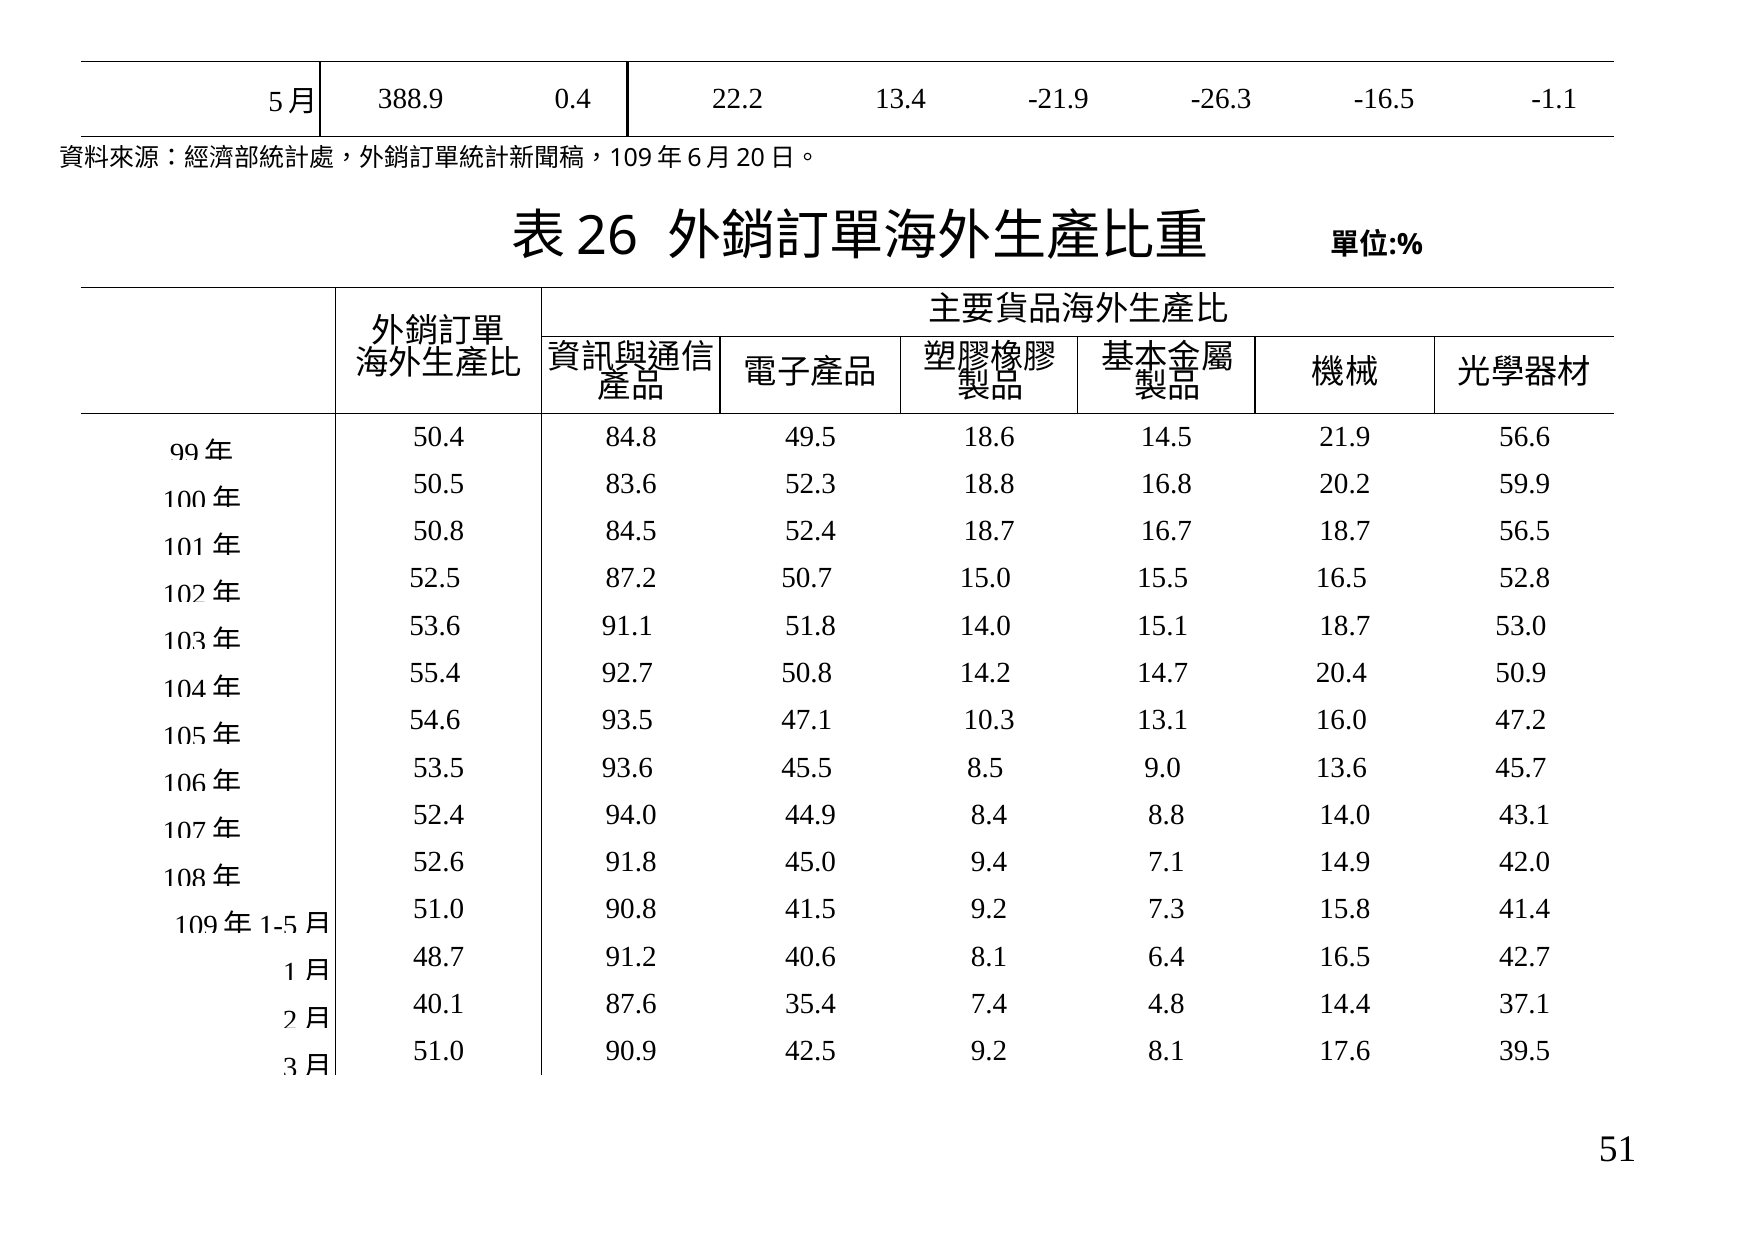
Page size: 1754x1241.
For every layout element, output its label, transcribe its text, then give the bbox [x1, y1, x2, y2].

table_cell 20.4 [1255, 649, 1434, 696]
table_cell 14.5 [1077, 414, 1255, 460]
table_cell 8.1 [900, 933, 1077, 980]
table_cell 87.6 [542, 980, 720, 1027]
table_cell 91.1 [542, 602, 720, 649]
table_cell 塑膠橡膠 製品 [901, 337, 1077, 412]
table_cell 21.9 [1255, 414, 1434, 460]
table_cell 59.9 [1434, 460, 1614, 507]
table_cell 16.5 [1255, 933, 1434, 980]
table_cell 41.5 [720, 885, 900, 933]
table_cell -21.9 [962, 62, 1125, 136]
table_cell 52.5 [336, 554, 541, 602]
table_cell 15.8 [1255, 885, 1434, 933]
table_cell 87.2 [542, 554, 720, 602]
table_cell 84.5 [542, 507, 720, 554]
table_header [81, 288, 335, 412]
table_cell 91.2 [542, 933, 720, 980]
table_cell 7.3 [1077, 885, 1255, 933]
table_cell 45.7 [1434, 744, 1614, 791]
table_cell 電子產品 [721, 337, 900, 412]
table_cell 41.4 [1434, 885, 1614, 933]
table_cell 16.7 [1077, 507, 1255, 554]
table_cell 資訊與通信產品 [542, 337, 719, 412]
table_cell 42.7 [1434, 933, 1614, 980]
table_cell 16.8 [1077, 460, 1255, 507]
table_cell 100年 [81, 460, 335, 507]
table_cell 105年 [81, 696, 335, 743]
table_header 主要貨品海外生產比 [542, 288, 1614, 336]
table_cell 15.5 [1077, 554, 1255, 602]
table_cell 45.5 [720, 744, 900, 791]
table_cell 16.0 [1255, 696, 1434, 743]
table_cell 50.5 [336, 460, 541, 507]
table_cell 1月 [81, 933, 335, 980]
table_cell 13.6 [1255, 744, 1434, 791]
table_cell 47.2 [1434, 696, 1614, 743]
table_cell 103年 [81, 602, 335, 649]
table_cell 93.6 [542, 744, 720, 791]
table_cell 18.7 [1255, 602, 1434, 649]
table_cell 37.1 [1434, 980, 1614, 1027]
table_cell 13.4 [799, 62, 962, 136]
table_cell 47.1 [720, 696, 900, 743]
table_cell 14.9 [1255, 838, 1434, 885]
table_cell 90.8 [542, 885, 720, 933]
table_cell 45.0 [720, 838, 900, 885]
table_cell 6.4 [1077, 933, 1255, 980]
table_cell 104年 [81, 649, 335, 696]
table_cell 18.7 [1255, 507, 1434, 554]
table_cell -16.5 [1288, 62, 1451, 136]
subtitle 表26 外銷訂單海外生產比重 單位:% [59, 174, 1636, 287]
table_cell 10.3 [900, 696, 1077, 743]
table_cell 8.4 [900, 791, 1077, 838]
table_cell 56.5 [1434, 507, 1614, 554]
table_cell 102年 [81, 554, 335, 602]
table_cell 42.0 [1434, 838, 1614, 885]
table_cell 51.0 [336, 885, 541, 933]
table_cell 22.2 [629, 62, 799, 136]
table_cell 54.6 [336, 696, 541, 743]
table_cell 18.7 [900, 507, 1077, 554]
table_cell 52.6 [336, 838, 541, 885]
table_cell 56.6 [1434, 414, 1614, 460]
table_cell 48.7 [336, 933, 541, 980]
table_cell 90.9 [542, 1027, 720, 1074]
table_cell 9.2 [900, 885, 1077, 933]
table_cell 50.8 [336, 507, 541, 554]
table_cell 94.0 [542, 791, 720, 838]
table_cell 55.4 [336, 649, 541, 696]
table_cell 53.0 [1434, 602, 1614, 649]
table_header 外銷訂單 海外生產比 [336, 288, 541, 412]
table_cell -26.3 [1125, 62, 1288, 136]
text 資料來源：經濟部統計處，外銷訂單統計新聞稿，109年6月20日。 [59, 137, 1636, 174]
table_cell 84.8 [542, 414, 720, 460]
table_cell 7.4 [900, 980, 1077, 1027]
table_cell 50.8 [720, 649, 900, 696]
table_cell 機械 [1256, 337, 1434, 412]
table_cell 9.0 [1077, 744, 1255, 791]
table_cell 109年1-5月 [81, 885, 335, 933]
table_cell 52.4 [720, 507, 900, 554]
table_cell 8.8 [1077, 791, 1255, 838]
table_cell 14.0 [900, 602, 1077, 649]
table_cell 50.4 [336, 414, 541, 460]
table_cell 40.1 [336, 980, 541, 1027]
table_cell 14.0 [1255, 791, 1434, 838]
table_cell 49.5 [720, 414, 900, 460]
table_cell 40.6 [720, 933, 900, 980]
table_cell 15.1 [1077, 602, 1255, 649]
table_cell 91.8 [542, 838, 720, 885]
table_cell 18.8 [900, 460, 1077, 507]
table_cell 14.2 [900, 649, 1077, 696]
table_cell -1.1 [1451, 62, 1614, 136]
table_cell 93.5 [542, 696, 720, 743]
table_cell 107年 [81, 791, 335, 838]
table_cell 108年 [81, 838, 335, 885]
table_cell 14.4 [1255, 980, 1434, 1027]
table_cell 51.8 [720, 602, 900, 649]
table_cell 50.9 [1434, 649, 1614, 696]
table_cell 基本金屬 製品 [1078, 337, 1254, 412]
table_cell 99年 [81, 414, 335, 460]
table_cell 39.5 [1434, 1027, 1614, 1074]
table_cell 8.1 [1077, 1027, 1255, 1074]
table_cell 83.6 [542, 460, 720, 507]
table_cell 20.2 [1255, 460, 1434, 507]
table_cell 35.4 [720, 980, 900, 1027]
table_cell 2月 [81, 980, 335, 1027]
table_cell 8.5 [900, 744, 1077, 791]
table_cell 16.5 [1255, 554, 1434, 602]
table_cell 52.3 [720, 460, 900, 507]
table_cell 光學器材 [1435, 337, 1614, 412]
table_cell 17.6 [1255, 1027, 1434, 1074]
table_cell 18.6 [900, 414, 1077, 460]
table_cell 43.1 [1434, 791, 1614, 838]
table_cell 15.0 [900, 554, 1077, 602]
table_cell 13.1 [1077, 696, 1255, 743]
table_cell 92.7 [542, 649, 720, 696]
table_cell 14.7 [1077, 649, 1255, 696]
table_cell 5月 [81, 62, 319, 136]
table_cell 52.4 [336, 791, 541, 838]
table_cell 9.2 [900, 1027, 1077, 1074]
table_cell 51.0 [336, 1027, 541, 1074]
table_cell 53.5 [336, 744, 541, 791]
table_cell 9.4 [900, 838, 1077, 885]
table_cell 50.7 [720, 554, 900, 602]
table_cell 53.6 [336, 602, 541, 649]
table_cell 42.5 [720, 1027, 900, 1074]
table_cell 52.8 [1434, 554, 1614, 602]
table_cell 7.1 [1077, 838, 1255, 885]
table_cell 3月 [81, 1027, 335, 1074]
table_cell 101年 [81, 507, 335, 554]
table_cell 4.8 [1077, 980, 1255, 1027]
table_cell 106年 [81, 744, 335, 791]
table_cell 44.9 [720, 791, 900, 838]
table_cell 388.9 [321, 62, 480, 136]
table_cell 0.4 [480, 62, 626, 136]
